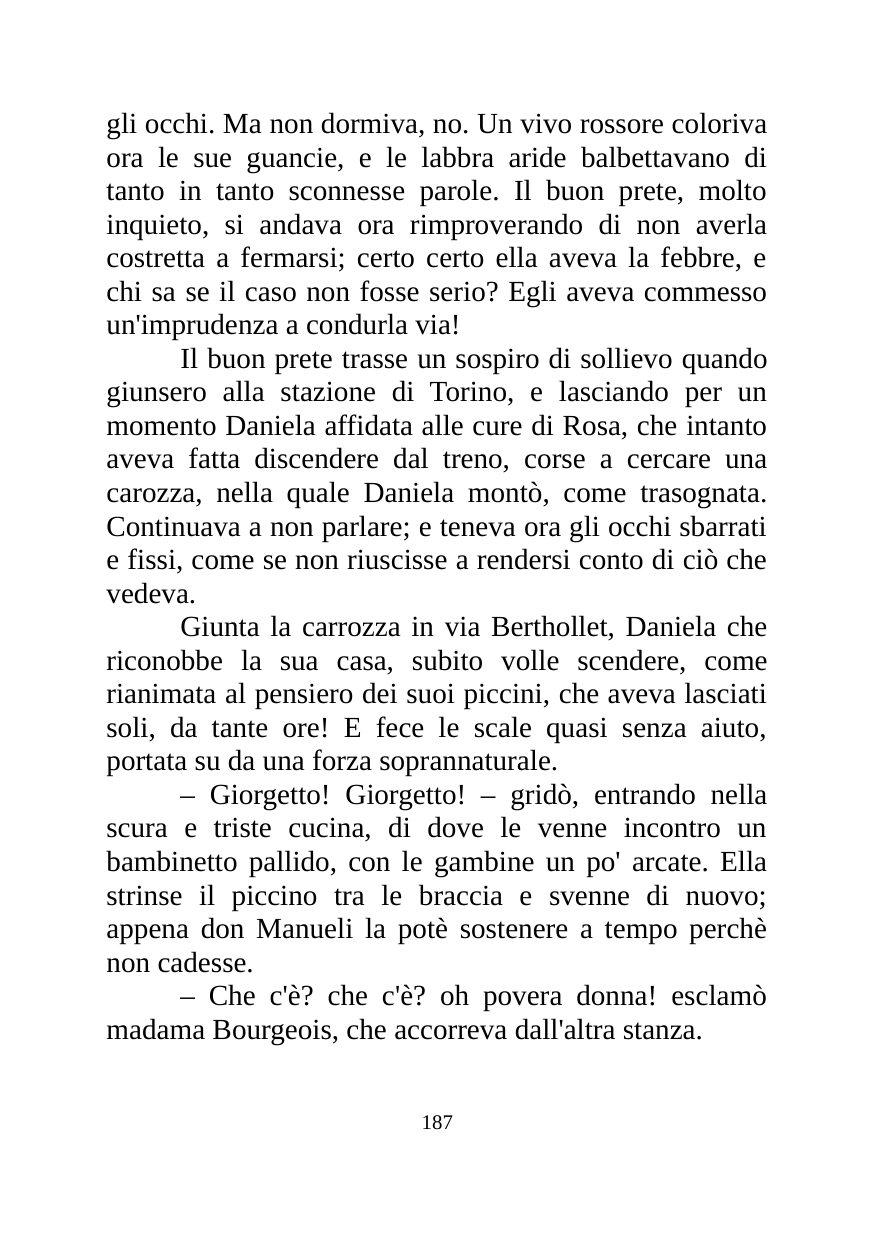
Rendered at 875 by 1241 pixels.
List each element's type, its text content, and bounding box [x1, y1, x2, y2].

text Giunta la carrozza in via Berthollet, Daniela che riconobbe la sua casa, subito volle scendere, come rianimata al pensiero dei suoi piccini, che aveva lasciati soli, da tante ore! E fece le scale quasi senza aiuto, portata su da una forza soprannaturale. [106, 609, 768, 777]
text Il buon prete trasse un sospiro di sollievo quando giunsero alla stazione di Torino, e lasciando per un momento Daniela affidata alle cure di Rosa, che intanto aveva fatta discendere dal treno, corse a cercare una carozza, nella quale Daniela montò, come trasognata. Continuava a non parlare; e teneva ora gli occhi sbarrati e fissi, come se non riuscisse a rendersi conto di ciò che vedeva. [106, 341, 768, 609]
text gli occhi. Ma non dormiva, no. Un vivo rossore coloriva ora le sue guancie, e le labbra aride balbettavano di tanto in tanto sconnesse parole. Il buon prete, molto inquieto, si andava ora rimproverando di non averla costretta a fermarsi; certo certo ella aveva la febbre, e chi sa se il caso non fosse serio? Egli aveva commesso un'imprudenza a condurla via! [106, 106, 768, 341]
text – Giorgetto! Giorgetto! – gridò, entrando nella scura e triste cucina, di dove le venne incontro un bambinetto pallido, con le gambine un po' arcate. Ella strinse il piccino tra le braccia e svenne di nuovo; appena don Manueli la potè sostenere a tempo perchè non cadesse. [106, 777, 768, 978]
text – Che c'è? che c'è? oh povera donna! esclamò madama Bourgeois, che accorreva dall'altra stanza. [106, 978, 768, 1045]
